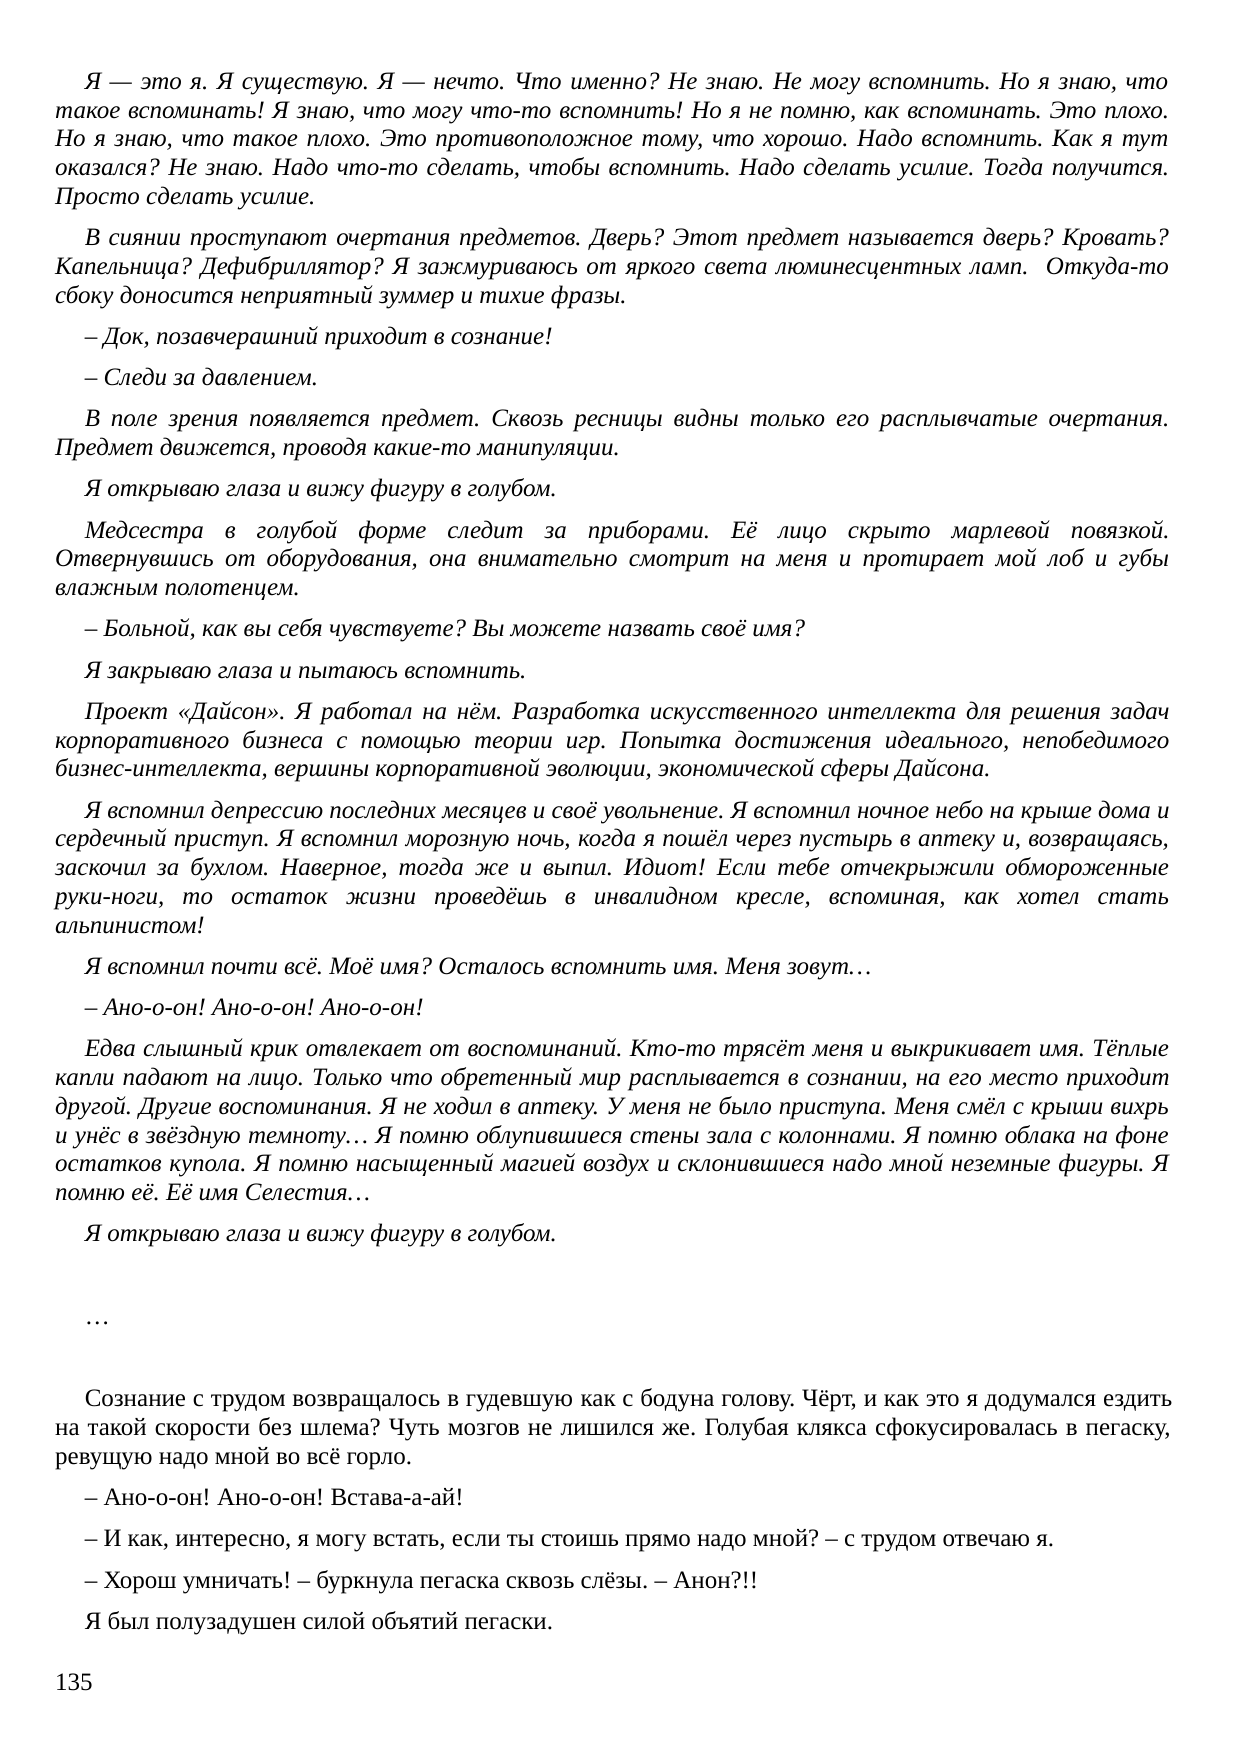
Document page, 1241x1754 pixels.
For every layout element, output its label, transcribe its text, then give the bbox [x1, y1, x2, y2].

text – Следи за давлением. [55, 362, 1173, 391]
text – Ано-о-он! Ано-о-он! Встава-а-ай! [55, 1482, 1173, 1511]
text Я — это я. Я существую. Я — нечто. Что именно? Не знаю. Не могу вспомнить. Но я знаю, что такое вспоминать! Я знаю, что могу что-то вспомнить! Но я не помню, как вспоминать. Это плохо. Но я знаю, что такое плохо. Это противоположное тому, что хорошо. Надо вспомнить. Как я тут оказался? Не знаю. Надо что-то сделать, чтобы вспомнить. Надо сделать усилие. Тогда получится. Просто сделать усилие. [55, 66, 1173, 210]
text – Больной, как вы себя чувствуете? Вы можете назвать своё имя? [55, 613, 1173, 642]
text – Док, позавчерашний приходит в сознание! [55, 321, 1173, 350]
text Сознание с трудом возвращалось в гудевшую как с бодуна голову. Чёрт, и как это я додумался ездить на такой скорости без шлема? Чуть мозгов не лишился же. Голубая клякса сфокусировалась в пегаску, ревущую надо мной во всё горло. [55, 1383, 1173, 1470]
text Я закрываю глаза и пытаюсь вспомнить. [55, 655, 1173, 683]
text В сиянии проступают очертания предметов. Дверь? Этот предмет называется дверь? Кровать? Капельница? Дефибриллятор? Я зажмуриваюсь от яркого света люминесцентных ламп. Откуда-то сбоку доносится неприятный зуммер и тихие фразы. [55, 222, 1173, 308]
text Едва слышный крик отвлекает от воспоминаний. Кто-то трясёт меня и выкрикивает имя. Тёплые капли падают на лицо. Только что обретенный мир расплывается в сознании, на его место приходит другой. Другие воспоминания. Я не ходил в аптеку. У меня не было приступа. Меня смёл с крыши вихрь и унёс в звёздную темноту… Я помню облупившиеся стены зала с колоннами. Я помню облака на фоне остатков купола. Я помню насыщенный магией воздух и склонившиеся надо мной неземные фигуры. Я помню её. Её имя Селестия… [55, 1033, 1173, 1206]
text Я вспомнил депрессию последних месяцев и своё увольнение. Я вспомнил ночное небо на крыше дома и сердечный приступ. Я вспомнил морозную ночь, когда я пошёл через пустырь в аптеку и, возвращаясь, заскочил за бухлом. Наверное, тогда же и выпил. Идиот! Если тебе отчекрыжили обмороженные руки-ноги, то остаток жизни проведёшь в инвалидном кресле, вспоминая, как хотел стать альпинистом! [55, 795, 1173, 938]
text – Хорош умничать! – буркнула пегаска сквозь слёзы. – Анон?!! [55, 1565, 1173, 1593]
text Медсестра в голубой форме следит за приборами. Её лицо скрыто марлевой повязкой. Отвернувшись от оборудования, она внимательно смотрит на меня и протирает мой лоб и губы влажным полотенцем. [55, 515, 1173, 601]
text Я был полузадушен силой объятий пегаски. [55, 1606, 1173, 1635]
text … [55, 1301, 1173, 1330]
text В поле зрения появляется предмет. Сквозь ресницы видны только его расплывчатые очертания. Предмет движется, проводя какие-то манипуляции. [55, 403, 1173, 461]
text Проект «Дайсон». Я работал на нём. Разработка искусственного интеллекта для решения задач корпоративного бизнеса с помощью теории игр. Попытка достижения идеального, непобедимого бизнес-интеллекта, вершины корпоративной эволюции, экономической сферы Дайсона. [55, 696, 1173, 782]
text Я открываю глаза и вижу фигуру в голубом. [55, 473, 1173, 502]
text Я вспомнил почти всё. Моё имя? Осталось вспомнить имя. Меня зовут… [55, 951, 1173, 980]
text Я открываю глаза и вижу фигуру в голубом. [55, 1218, 1173, 1247]
text – Ано-о-он! Ано-о-он! Ано-о-он! [55, 992, 1173, 1021]
text – И как, интересно, я могу встать, если ты стоишь прямо надо мной? – с трудом отвечаю я. [55, 1523, 1173, 1552]
